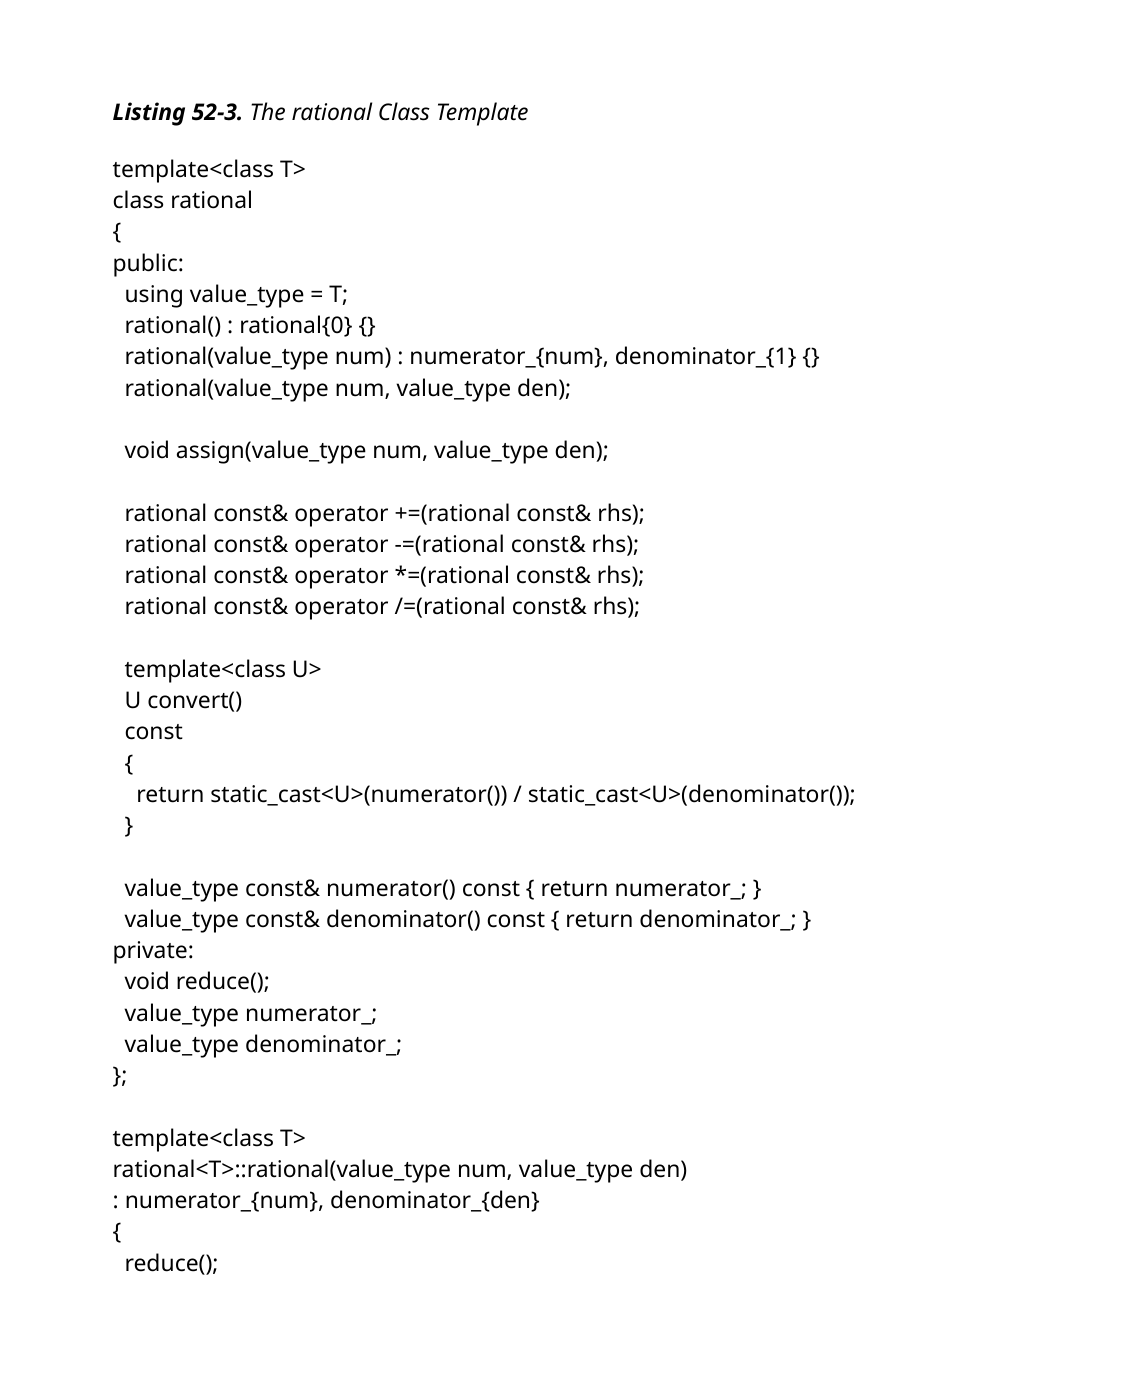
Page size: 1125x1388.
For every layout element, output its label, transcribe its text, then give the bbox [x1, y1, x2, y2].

text value_type const& numerator() const { return numerator_; } [112, 871, 1012, 903]
text U convert() [112, 684, 1012, 715]
text class rational [112, 184, 1012, 215]
text rational<T>::rational(value_type num, value_type den) [112, 1153, 1012, 1184]
text private: [112, 934, 1012, 965]
text rational const& operator /=(rational const& rhs); [112, 590, 1012, 621]
text rational const& operator -=(rational const& rhs); [112, 528, 1012, 559]
text const [112, 715, 1012, 746]
text rational const& operator *=(rational const& rhs); [112, 559, 1012, 590]
text Listing 52-3. The rational Class Template [112, 96, 1012, 127]
text : numerator_{num}, denominator_{den} [112, 1184, 1012, 1215]
text { [112, 215, 1012, 246]
text void assign(value_type num, value_type den); [112, 434, 1012, 465]
text rational const& operator +=(rational const& rhs); [112, 496, 1012, 528]
text { [112, 1215, 1012, 1246]
text }; [112, 1059, 1012, 1090]
text template<class T> [112, 153, 1012, 184]
text { [112, 746, 1012, 778]
text rational(value_type num, value_type den); [112, 371, 1012, 403]
text void reduce(); [112, 965, 1012, 996]
text value_type numerator_; [112, 996, 1012, 1028]
text value_type const& denominator() const { return denominator_; } [112, 903, 1012, 934]
text using value_type = T; [112, 278, 1012, 309]
text template<class T> [112, 1121, 1012, 1153]
text rational() : rational{0} {} [112, 309, 1012, 340]
text public: [112, 246, 1012, 278]
text template<class U> [112, 653, 1012, 684]
text value_type denominator_; [112, 1028, 1012, 1059]
text } [112, 809, 1012, 840]
text return static_cast<U>(numerator()) / static_cast<U>(denominator()); [112, 778, 1012, 809]
text rational(value_type num) : numerator_{num}, denominator_{1} {} [112, 340, 1012, 371]
text reduce(); [112, 1246, 1012, 1278]
